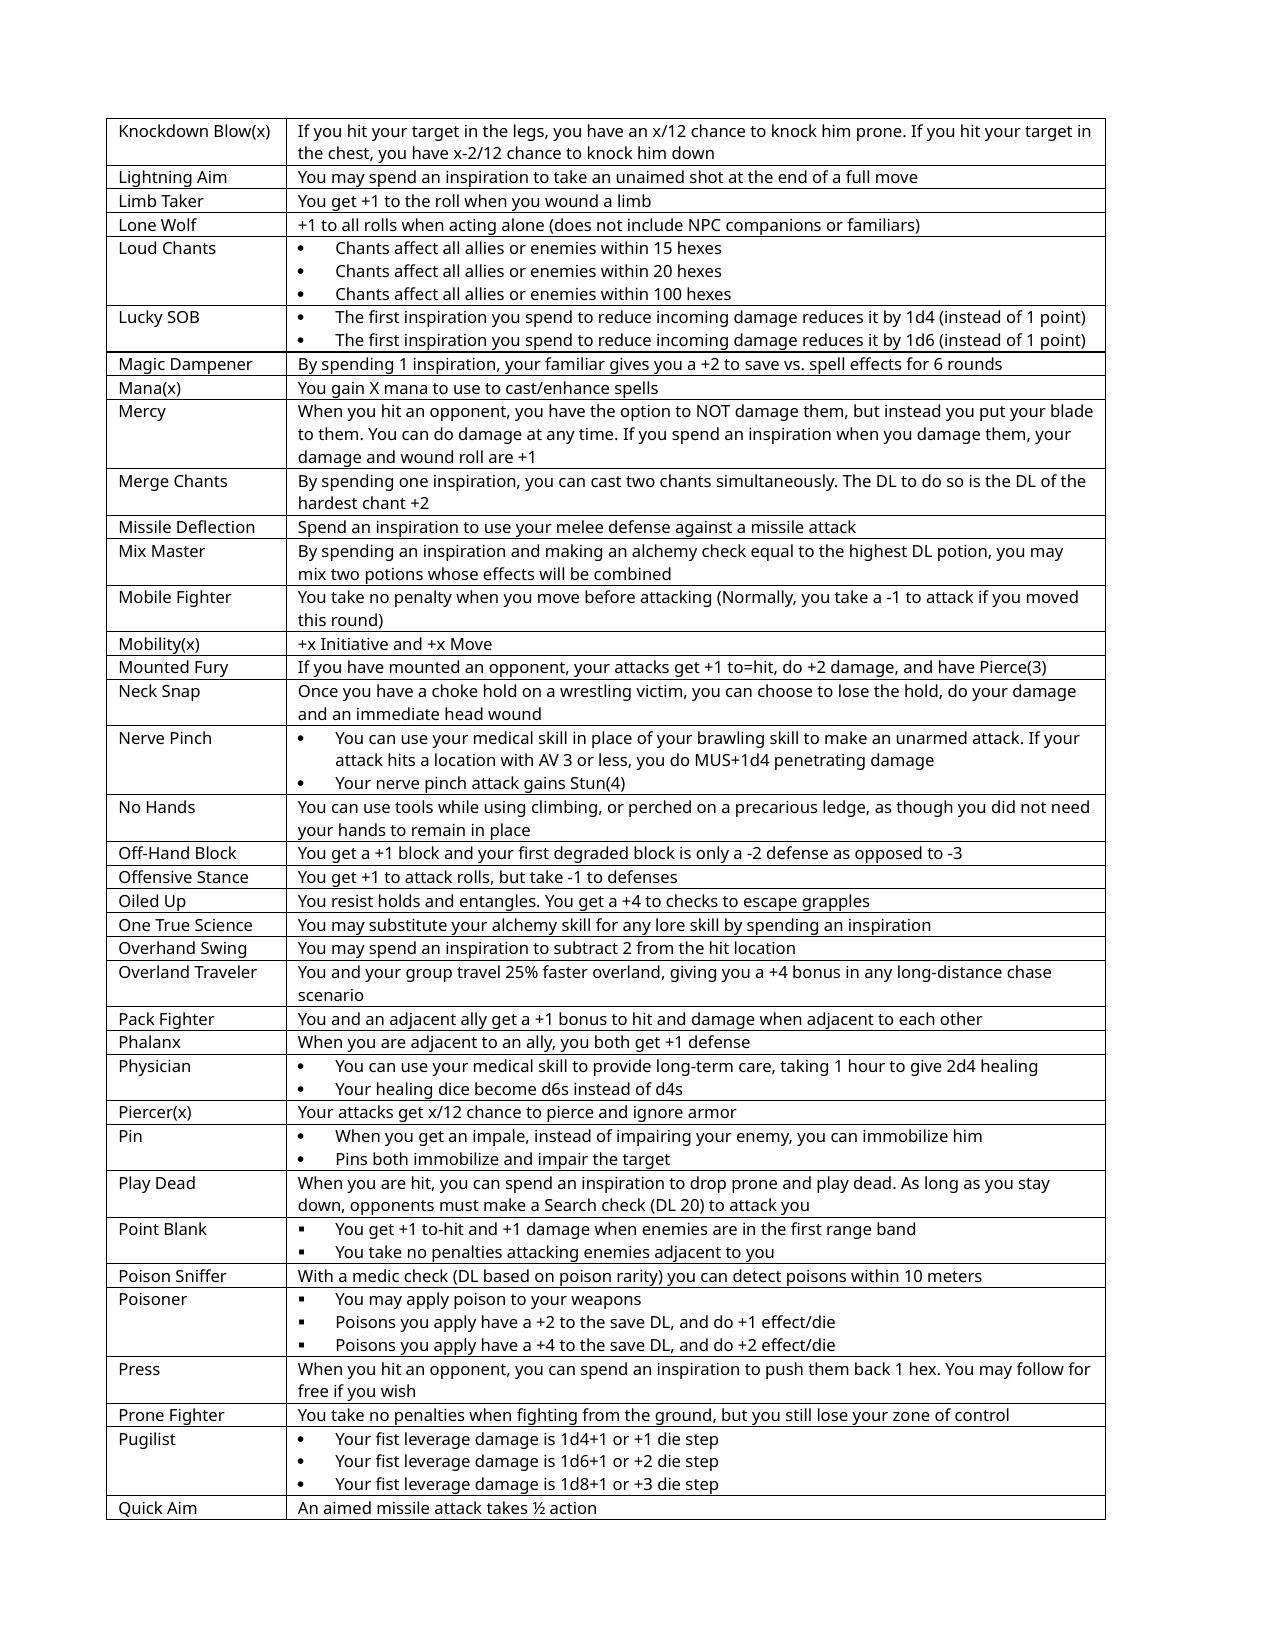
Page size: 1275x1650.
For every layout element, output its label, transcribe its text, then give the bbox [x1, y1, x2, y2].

table_cell Overland Traveler [107, 961, 286, 1006]
table_cell Pugilist [107, 1427, 286, 1495]
table_cell You and an adjacent ally get a +1 bonus to hit and damage when adjacent to each other [287, 1007, 1105, 1030]
table_cell You and your group travel 25% faster overland, giving you a +4 bonus in any long-distance chase scenario [287, 961, 1105, 1006]
table_cell Pack Fighter [107, 1007, 286, 1030]
table_cell When you hit an opponent, you can spend an inspiration to push them back 1 hex. You may follow for free if you wish [287, 1357, 1105, 1402]
table_cell You can use your medical skill in place of your brawling skill to make an unarmed attack. If your attack hits a location with AV 3 or less, you do MUS+1d4 penetrating damage Your nerve pinch attack gains Stun(4) [287, 726, 1105, 794]
table_cell If you hit your target in the legs, you have an x/12 chance to knock him prone. If you hit your target in the chest, you have x-2/12 chance to knock him down [287, 119, 1105, 164]
table_cell Knockdown Blow(x) [107, 119, 286, 164]
table_cell Mercy [107, 400, 286, 468]
table_cell Merge Chants [107, 469, 286, 514]
table_cell Chants affect all allies or enemies within 15 hexes Chants affect all allies or enemies within 20 hexes Chants affect all allies or enemies within 100 hexes [287, 237, 1105, 305]
table_cell You can use your medical skill to provide long-term care, taking 1 hour to give 2d4 healing Your healing dice become d6s instead of d4s [287, 1055, 1105, 1100]
table_cell By spending 1 inspiration, your familiar gives you a +2 to save vs. spell effects for 6 rounds [287, 353, 1105, 375]
table_cell Point Blank [107, 1218, 286, 1263]
table_cell The first inspiration you spend to reduce incoming damage reduces it by 1d4 (instead of 1 point) The first inspiration you spend to reduce incoming damage reduces it by 1d6 (instead of 1 point) [287, 306, 1105, 351]
table_cell You may substitute your alchemy skill for any lore skill by spending an inspiration [287, 913, 1105, 936]
table_cell You get a +1 block and your first degraded block is only a -2 defense as opposed to -3 [287, 842, 1105, 864]
table_cell Mobility(x) [107, 632, 286, 655]
table_cell Lucky SOB [107, 306, 286, 351]
table_cell When you are adjacent to an ally, you both get +1 defense [287, 1031, 1105, 1053]
table_cell Physician [107, 1055, 286, 1100]
table_cell One True Science [107, 913, 286, 936]
table_cell Lone Wolf [107, 213, 286, 236]
table_cell You get +1 to attack rolls, but take -1 to defenses [287, 866, 1105, 888]
table_cell By spending one inspiration, you can cast two chants simultaneously. The DL to do so is the DL of the hardest chant +2 [287, 469, 1105, 514]
table_cell Your attacks get x/12 chance to pierce and ignore armor [287, 1101, 1105, 1124]
table_cell Quick Aim [107, 1496, 286, 1519]
table_cell You get +1 to the roll when you wound a limb [287, 189, 1105, 212]
table_cell Oiled Up [107, 889, 286, 912]
table_cell Spend an inspiration to use your melee defense against a missile attack [287, 516, 1105, 538]
table_cell Nerve Pinch [107, 726, 286, 794]
table_cell Loud Chants [107, 237, 286, 305]
table_cell If you have mounted an opponent, your attacks get +1 to=hit, do +2 damage, and have Pierce(3) [287, 656, 1105, 679]
table_cell You may spend an inspiration to take an unaimed shot at the end of a full move [287, 166, 1105, 188]
table_cell Mix Master [107, 539, 286, 585]
table_cell Poisoner [107, 1288, 286, 1356]
table_cell Mounted Fury [107, 656, 286, 679]
table_cell Prone Fighter [107, 1404, 286, 1426]
table_cell Mana(x) [107, 376, 286, 399]
table_cell +x Initiative and +x Move [287, 632, 1105, 655]
table_cell Play Dead [107, 1171, 286, 1217]
table_cell You get +1 to-hit and +1 damage when enemies are in the first range band You take no penalties attacking enemies adjacent to you [287, 1218, 1105, 1263]
table_cell You may spend an inspiration to subtract 2 from the hit location [287, 937, 1105, 959]
table_cell Off-Hand Block [107, 842, 286, 864]
table_cell You may apply poison to your weapons Poisons you apply have a +2 to the save DL, and do +1 effect/die Poisons you apply have a +4 to the save DL, and do +2 effect/die [287, 1288, 1105, 1356]
table_cell When you get an impale, instead of impairing your enemy, you can immobilize him Pins both immobilize and impair the target [287, 1125, 1105, 1170]
table_cell Overhand Swing [107, 937, 286, 959]
table_cell Piercer(x) [107, 1101, 286, 1124]
table_cell You gain X mana to use to cast/enhance spells [287, 376, 1105, 399]
table_cell Limb Taker [107, 189, 286, 212]
table_cell With a medic check (DL based on poison rarity) you can detect poisons within 10 meters [287, 1264, 1105, 1287]
table_cell No Hands [107, 795, 286, 841]
table_cell Pin [107, 1125, 286, 1170]
table_cell Poison Sniffer [107, 1264, 286, 1287]
table_cell You take no penalties when fighting from the ground, but you still lose your zone of control [287, 1404, 1105, 1426]
table_cell Mobile Fighter [107, 586, 286, 631]
table_cell Lightning Aim [107, 166, 286, 188]
table_cell When you hit an opponent, you have the option to NOT damage them, but instead you put your blade to them. You can do damage at any time. If you spend an inspiration when you damage them, your damage and wound roll are +1 [287, 400, 1105, 468]
table_cell Once you have a choke hold on a wrestling victim, you can choose to lose the hold, do your damage and an immediate head wound [287, 680, 1105, 725]
table_cell Offensive Stance [107, 866, 286, 888]
table_cell Your fist leverage damage is 1d4+1 or +1 die step Your fist leverage damage is 1d6+1 or +2 die step Your fist leverage damage is 1d8+1 or +3 die step [287, 1427, 1105, 1495]
table_cell Press [107, 1357, 286, 1402]
table_cell Missile Deflection [107, 516, 286, 538]
table_cell Magic Dampener [107, 353, 286, 375]
table_cell Neck Snap [107, 680, 286, 725]
table_cell When you are hit, you can spend an inspiration to drop prone and play dead. As long as you stay down, opponents must make a Search check (DL 20) to attack you [287, 1171, 1105, 1217]
table_cell You can use tools while using climbing, or perched on a precarious ledge, as though you did not need your hands to remain in place [287, 795, 1105, 841]
table_cell Phalanx [107, 1031, 286, 1053]
table_cell By spending an inspiration and making an alchemy check equal to the highest DL potion, you may mix two potions whose effects will be combined [287, 539, 1105, 585]
table_cell You resist holds and entangles. You get a +4 to checks to escape grapples [287, 889, 1105, 912]
table_cell +1 to all rolls when acting alone (does not include NPC companions or familiars) [287, 213, 1105, 236]
table_cell An aimed missile attack takes ½ action [287, 1496, 1105, 1519]
table_cell You take no penalty when you move before attacking (Normally, you take a -1 to attack if you moved this round) [287, 586, 1105, 631]
